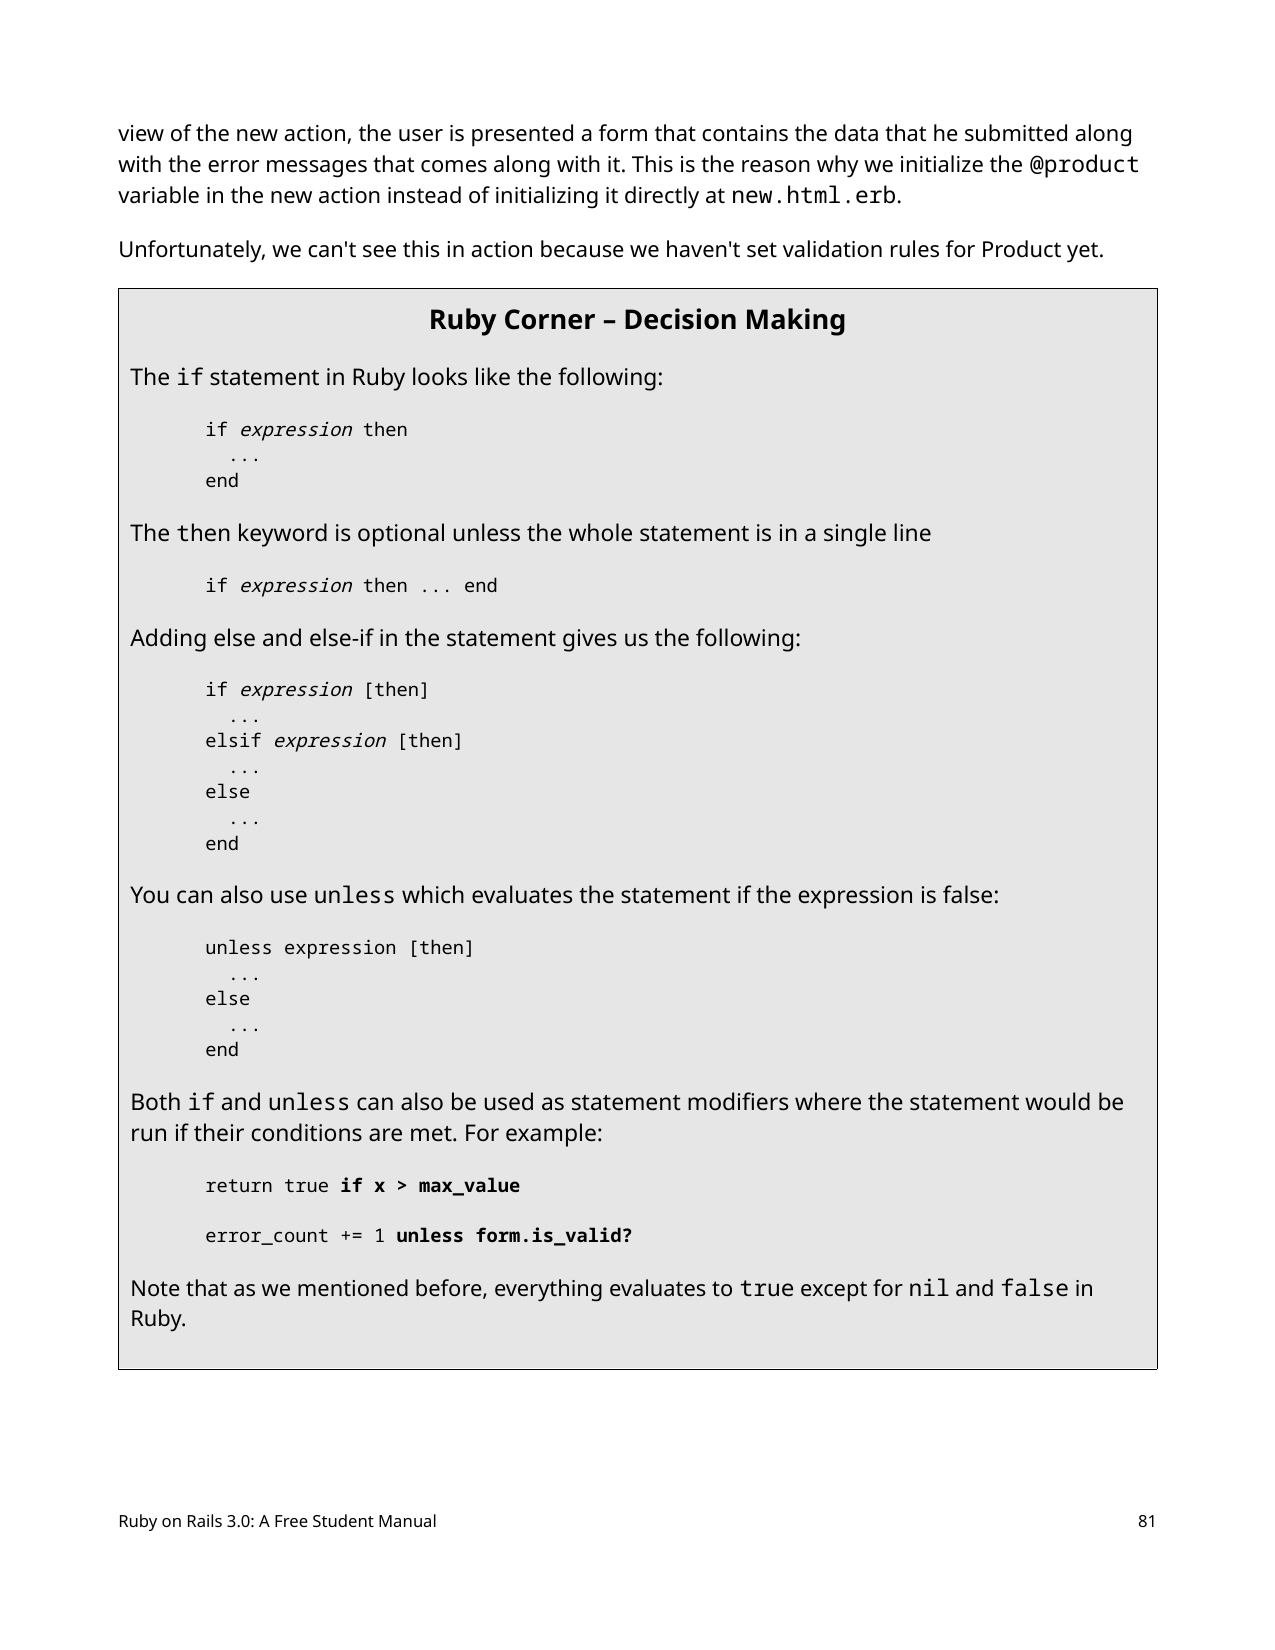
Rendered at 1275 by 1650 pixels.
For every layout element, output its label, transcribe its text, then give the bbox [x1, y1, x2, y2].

table_header Ruby Corner – Decision Making The if statement in Ruby looks like the following: if expression then ... end The then keyword is optional unless the whole statement is in a single line if expression then ... end Adding else and else-if in the statement gives us the following: if expression [then] ... elsif expression [then] ... else ... end You can also use unless which evaluates the statement if the expression is false: unless expression [then] ... else ... end Both if and unless can also be used as statement modifiers where the statement would be run if their conditions are met. For example: return true if x > max_value error_count += 1 unless form.is_valid? Note that as we mentioned before, everything evaluates to true except for nil and false in Ruby. [119, 289, 1157, 1368]
text view of the new action, the user is presented a form that contains the data that he submitted along with the error messages that comes along with it. This is the reason why we initialize the @product variable in the new action instead of initializing it directly at new.html.erb. [118, 118, 1157, 210]
text Unfortunately, we can't see this in action because we haven't set validation rules for Product yet. [118, 234, 1157, 264]
